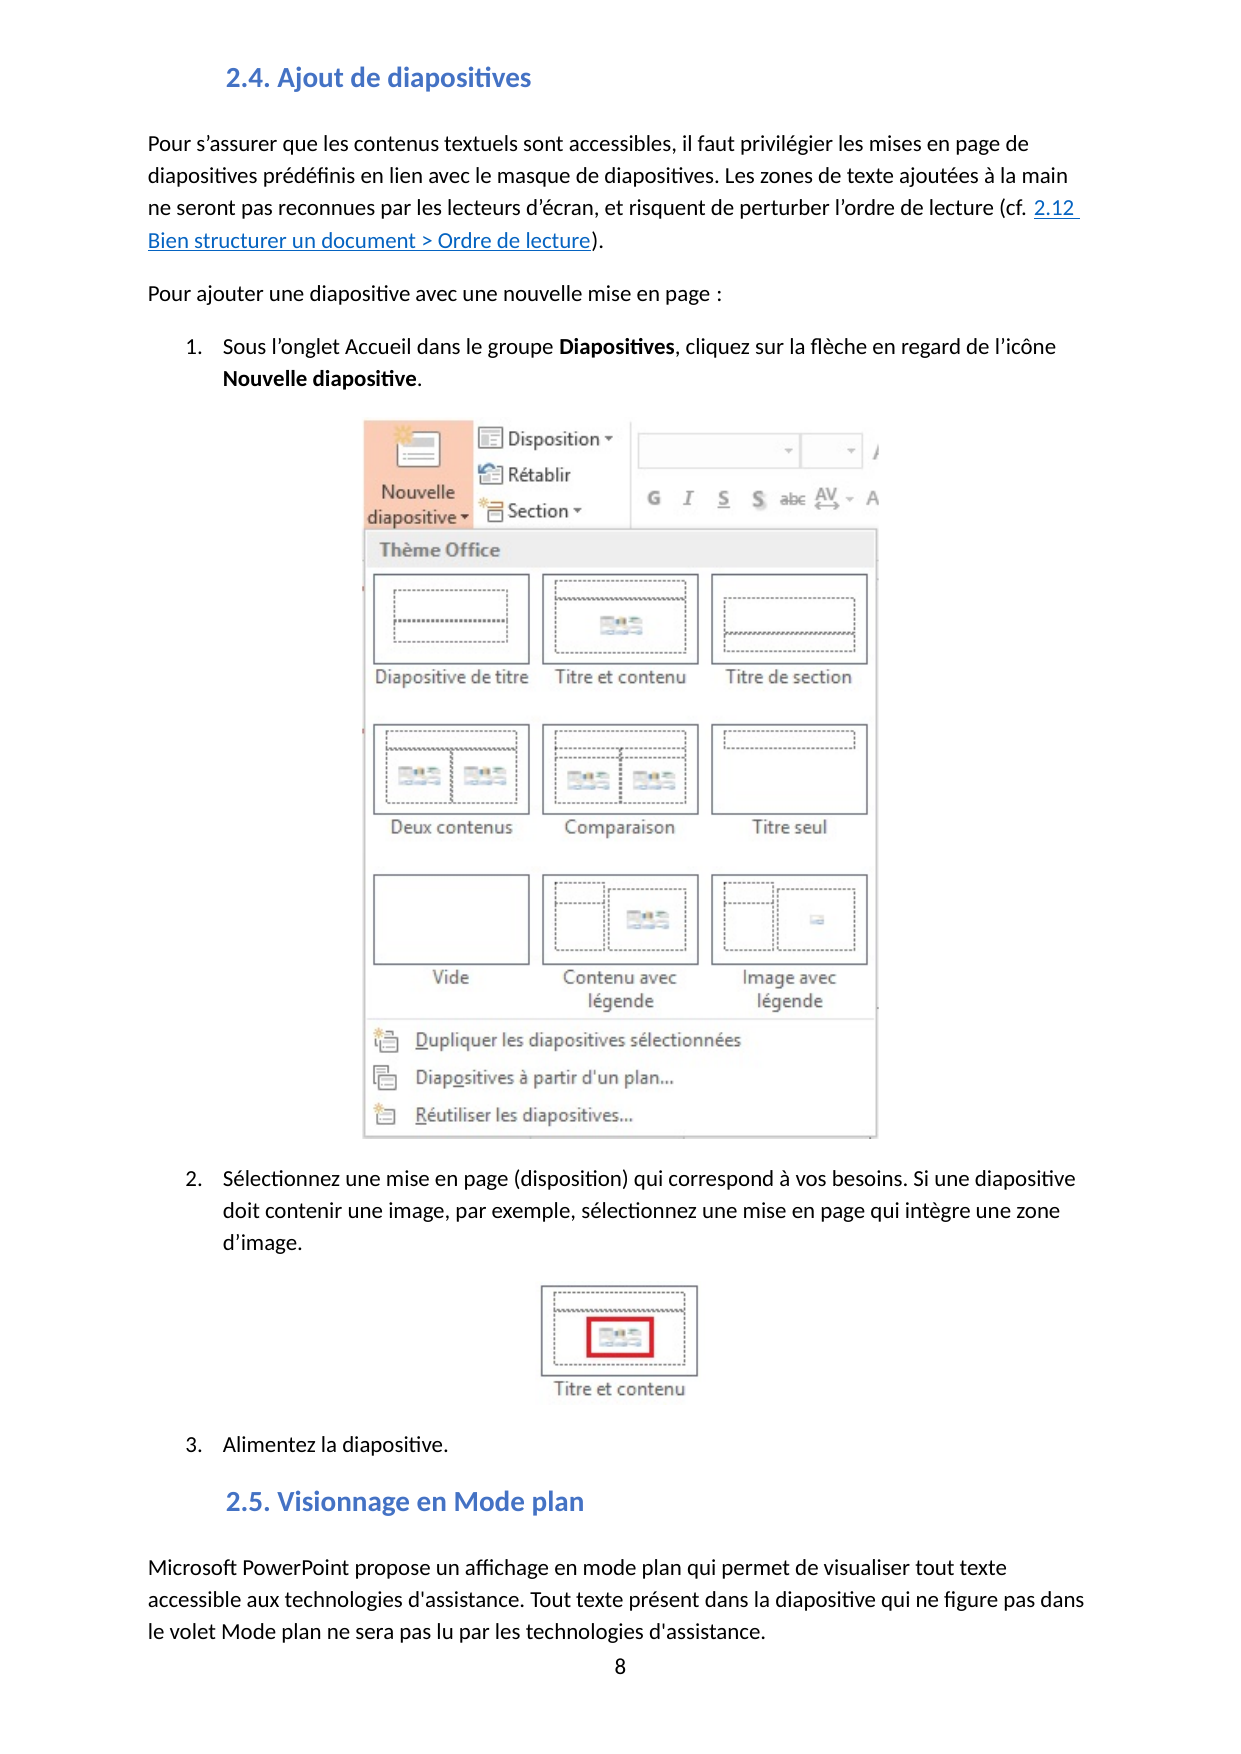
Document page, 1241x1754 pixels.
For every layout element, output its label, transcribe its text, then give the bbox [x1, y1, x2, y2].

list Sélectionnez une mise en page (disposition) qui correspond à vos besoins. Si une diapositive doit contenir une image, par exemple, sélectionnez une mise en page qui intègre une zone d’image. [185, 1164, 1093, 1256]
picture [535, 1281, 706, 1405]
text Microsoft PowerPoint propose un affichage en mode plan qui permet de visualiser tout texte accessible aux technologies d'assistance. Tout texte présent dans la diapositive qui ne figure pas dans le volet Mode plan ne sera pas lu par les technologies d'assistance. [148, 1553, 1093, 1645]
subtitle 2.5. Visionnage en Mode plan [226, 1483, 1093, 1518]
subtitle 2.4. Ajout de diapositives [226, 59, 1093, 95]
list Alimentez la diapositive. [185, 1430, 1093, 1458]
text Pour s’assurer que les contenus textuels sont accessibles, il faut privilégier les mises en page de diapositives prédéfinis en lien avec le masque de diapositives. Les zones de texte ajoutées à la main ne seront pas reconnues par les lecteurs d’écran, et risquent de perturber l’ordre de lecture (cf. 2.12 Bien structurer un document > Ordre de lecture). [148, 129, 1093, 254]
picture [361, 417, 879, 1139]
list Sous l’onglet Accueil dans le groupe Diapositives, cliquez sur la flèche en regard de l’icône Nouvelle diapositive. [185, 332, 1093, 392]
text Pour ajouter une diapositive avec une nouvelle mise en page : [148, 279, 1093, 307]
